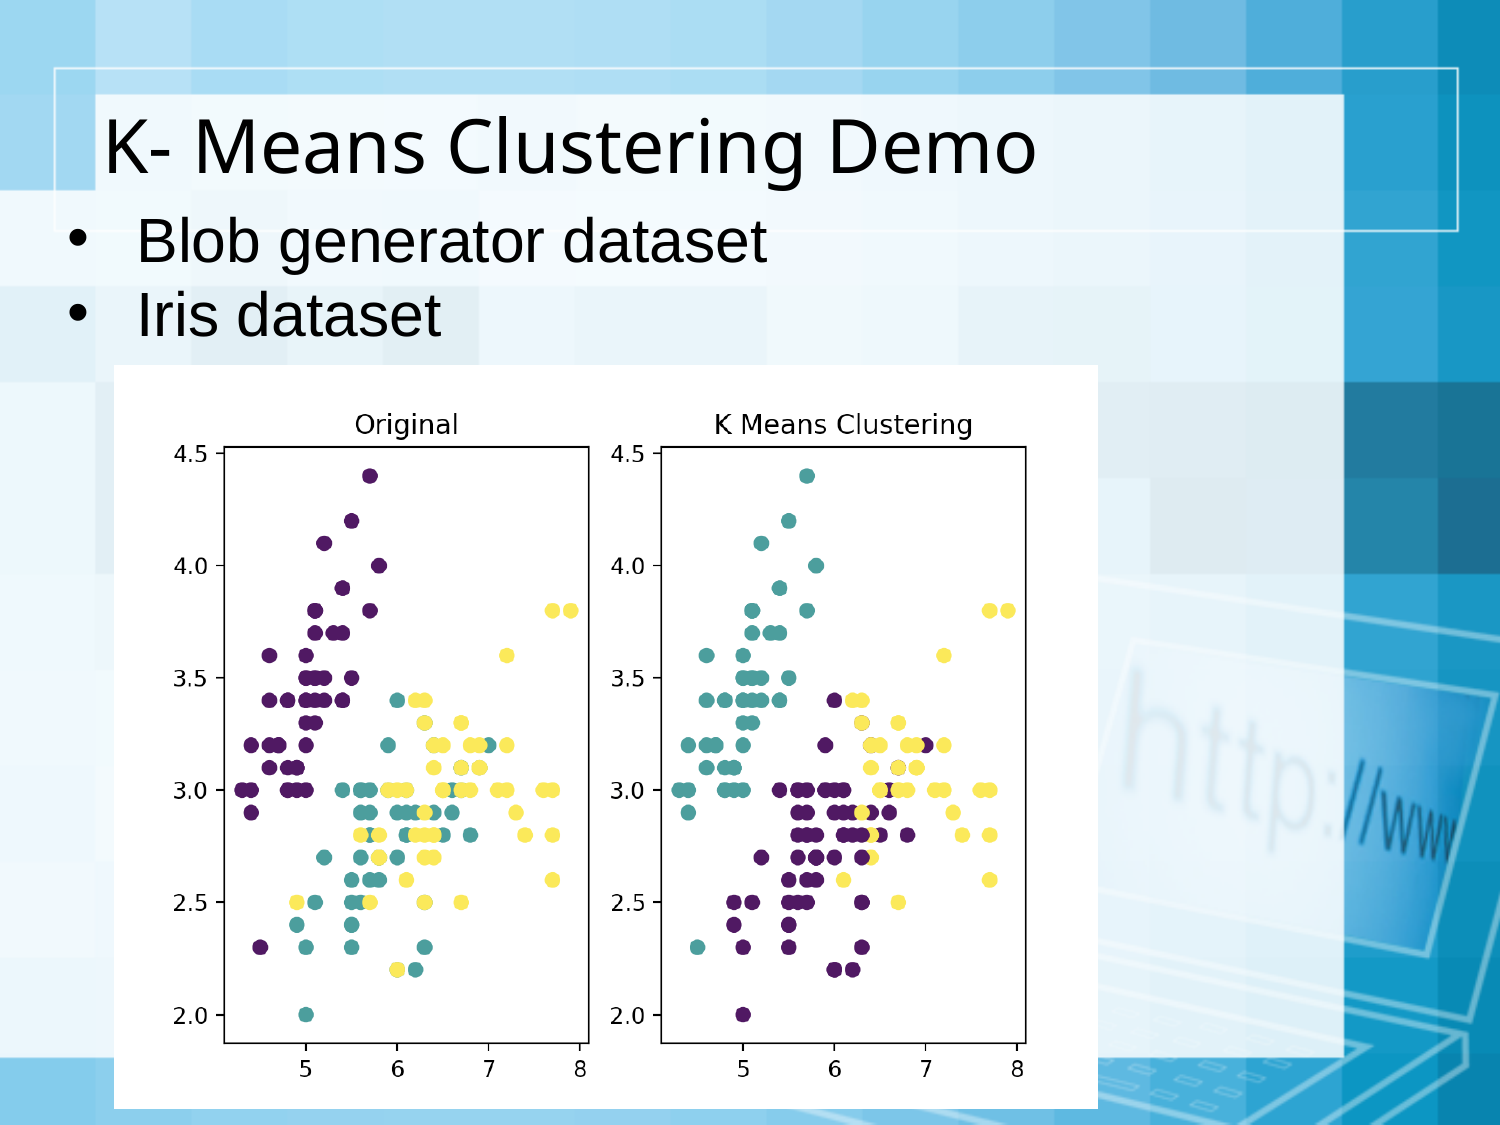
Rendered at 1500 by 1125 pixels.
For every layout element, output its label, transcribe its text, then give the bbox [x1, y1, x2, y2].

list Blob generator dataset Iris dataset [46, 184, 1368, 968]
picture [0, 0, 1500, 1125]
title K- Means Clustering Demo [87, 87, 1338, 184]
